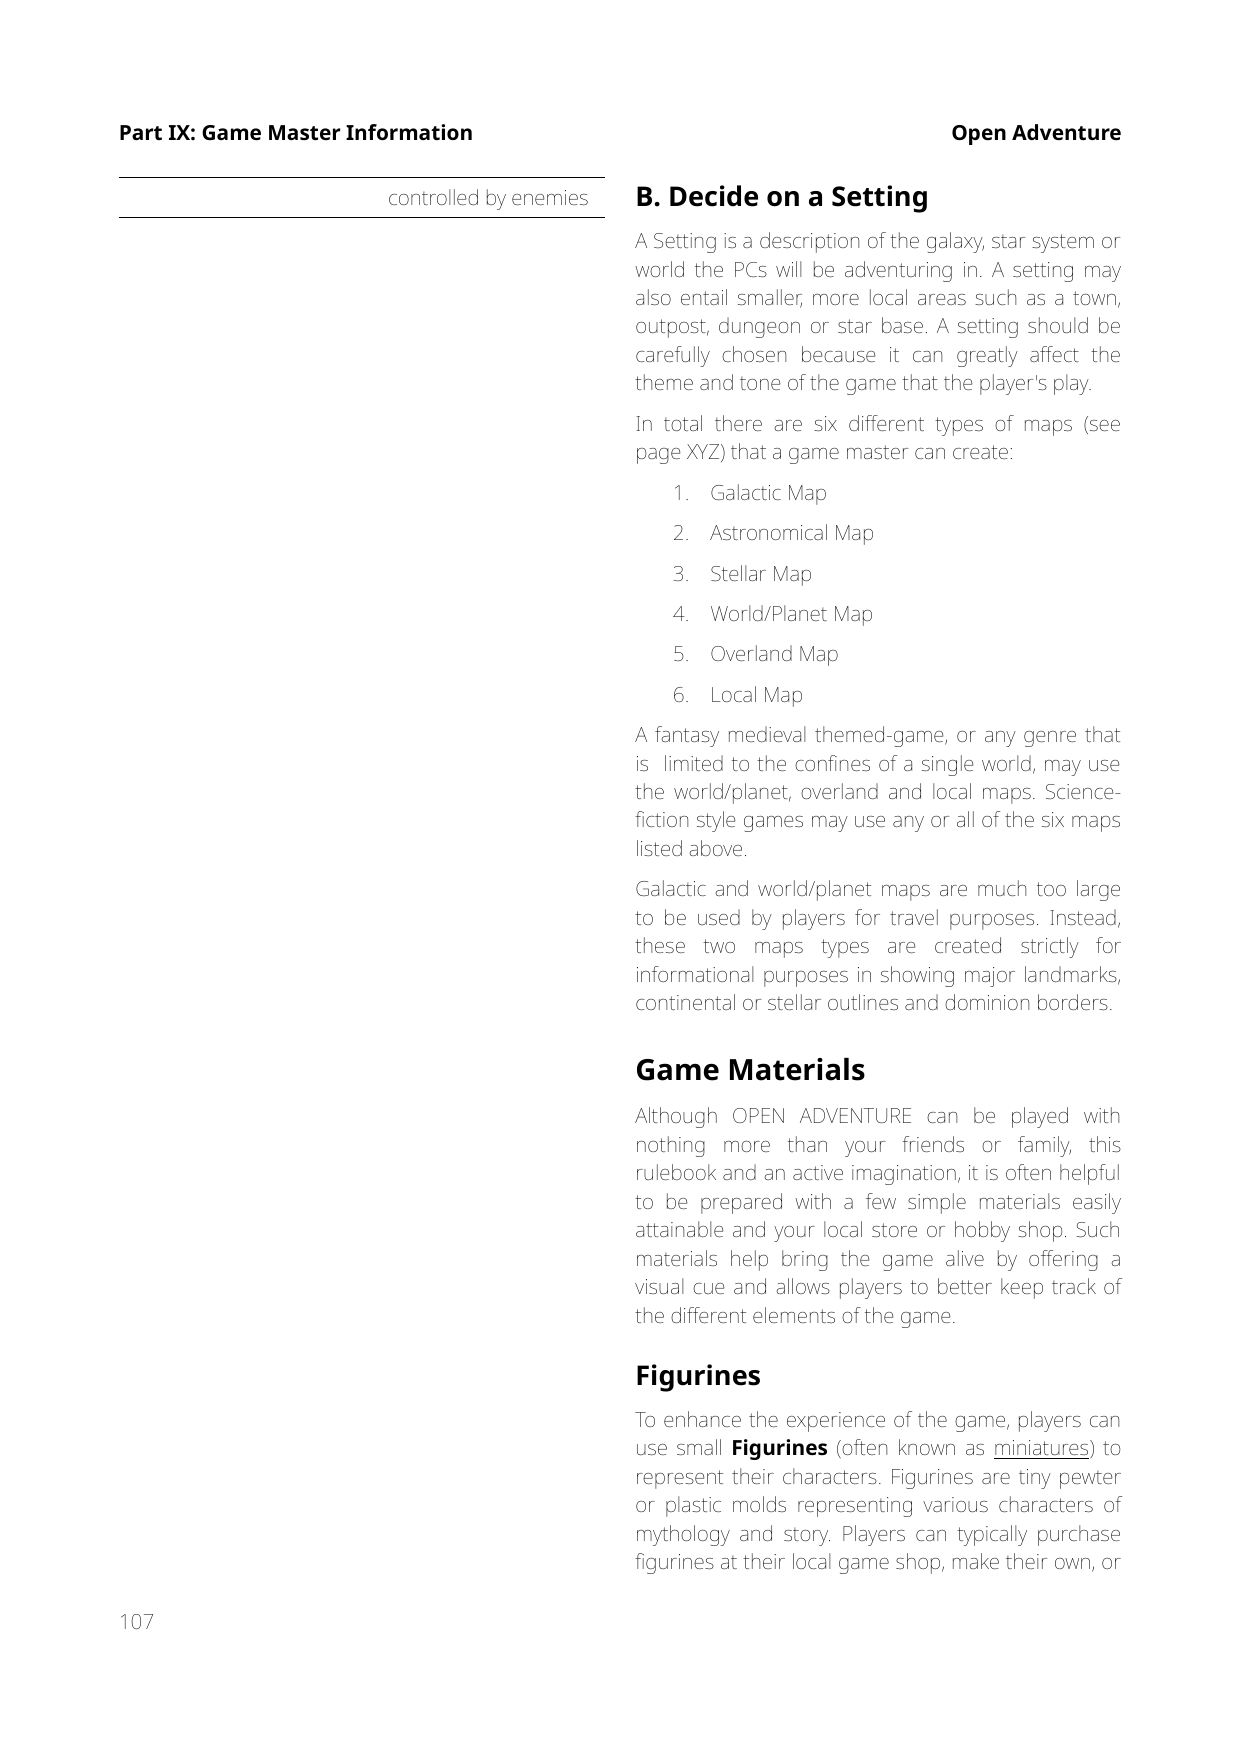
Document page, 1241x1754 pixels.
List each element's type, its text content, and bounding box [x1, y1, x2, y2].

subtitle B. Decide on a Setting [635, 177, 1122, 214]
table_cell controlled by enemies [382, 178, 605, 217]
list Stellar Map [673, 559, 1122, 587]
table_cell [139, 178, 362, 217]
text In total there are six different types of maps (see page XYZ) that a game master can create: [635, 409, 1122, 466]
subtitle Game Materials [635, 1049, 1122, 1089]
text A fantasy medieval themed-game, or any genre that is limited to the confines of a single world, may use the world/planet, overland and local maps. Science-fiction style games may use any or all of the six maps listed above. [635, 720, 1122, 862]
list Astronomical Map [673, 518, 1122, 547]
table_cell [119, 178, 139, 217]
list Local Map [673, 680, 1122, 708]
list Overland Map [673, 639, 1122, 668]
list Galactic Map [673, 478, 1122, 506]
text Galactic and world/planet maps are much too large to be used by players for travel purposes. Instead, these two maps types are created strictly for informational purposes in showing major landmarks, continental or stellar outlines and dominion borders. [635, 874, 1122, 1017]
table_cell [362, 178, 382, 217]
text To enhance the experience of the game, players can use small Figurines (often known as miniatures) to represent their characters. Figurines are tiny pewter or plastic molds representing various characters of mythology and story. Players can typically purchase figurines at their local game shop, make their own, or [635, 1405, 1122, 1576]
list World/Planet Map [673, 599, 1122, 627]
text Although OPEN ADVENTURE can be played with nothing more than your friends or family, this rulebook and an active imagination, it is often helpful to be prepared with a few simple materials easily attainable and your local store or hobby shop. Such materials help bring the game alive by offering a visual cue and allows players to better keep track of the different elements of the game. [635, 1102, 1122, 1329]
text Figurines [635, 1356, 1122, 1393]
text A Setting is a description of the galaxy, star system or world the PCs will be adventuring in. A setting may also entail smaller, more local areas such as a town, outpost, dungeon or star base. A setting should be carefully chosen because it can greatly affect the theme and tone of the game that the player's play. [635, 226, 1122, 397]
